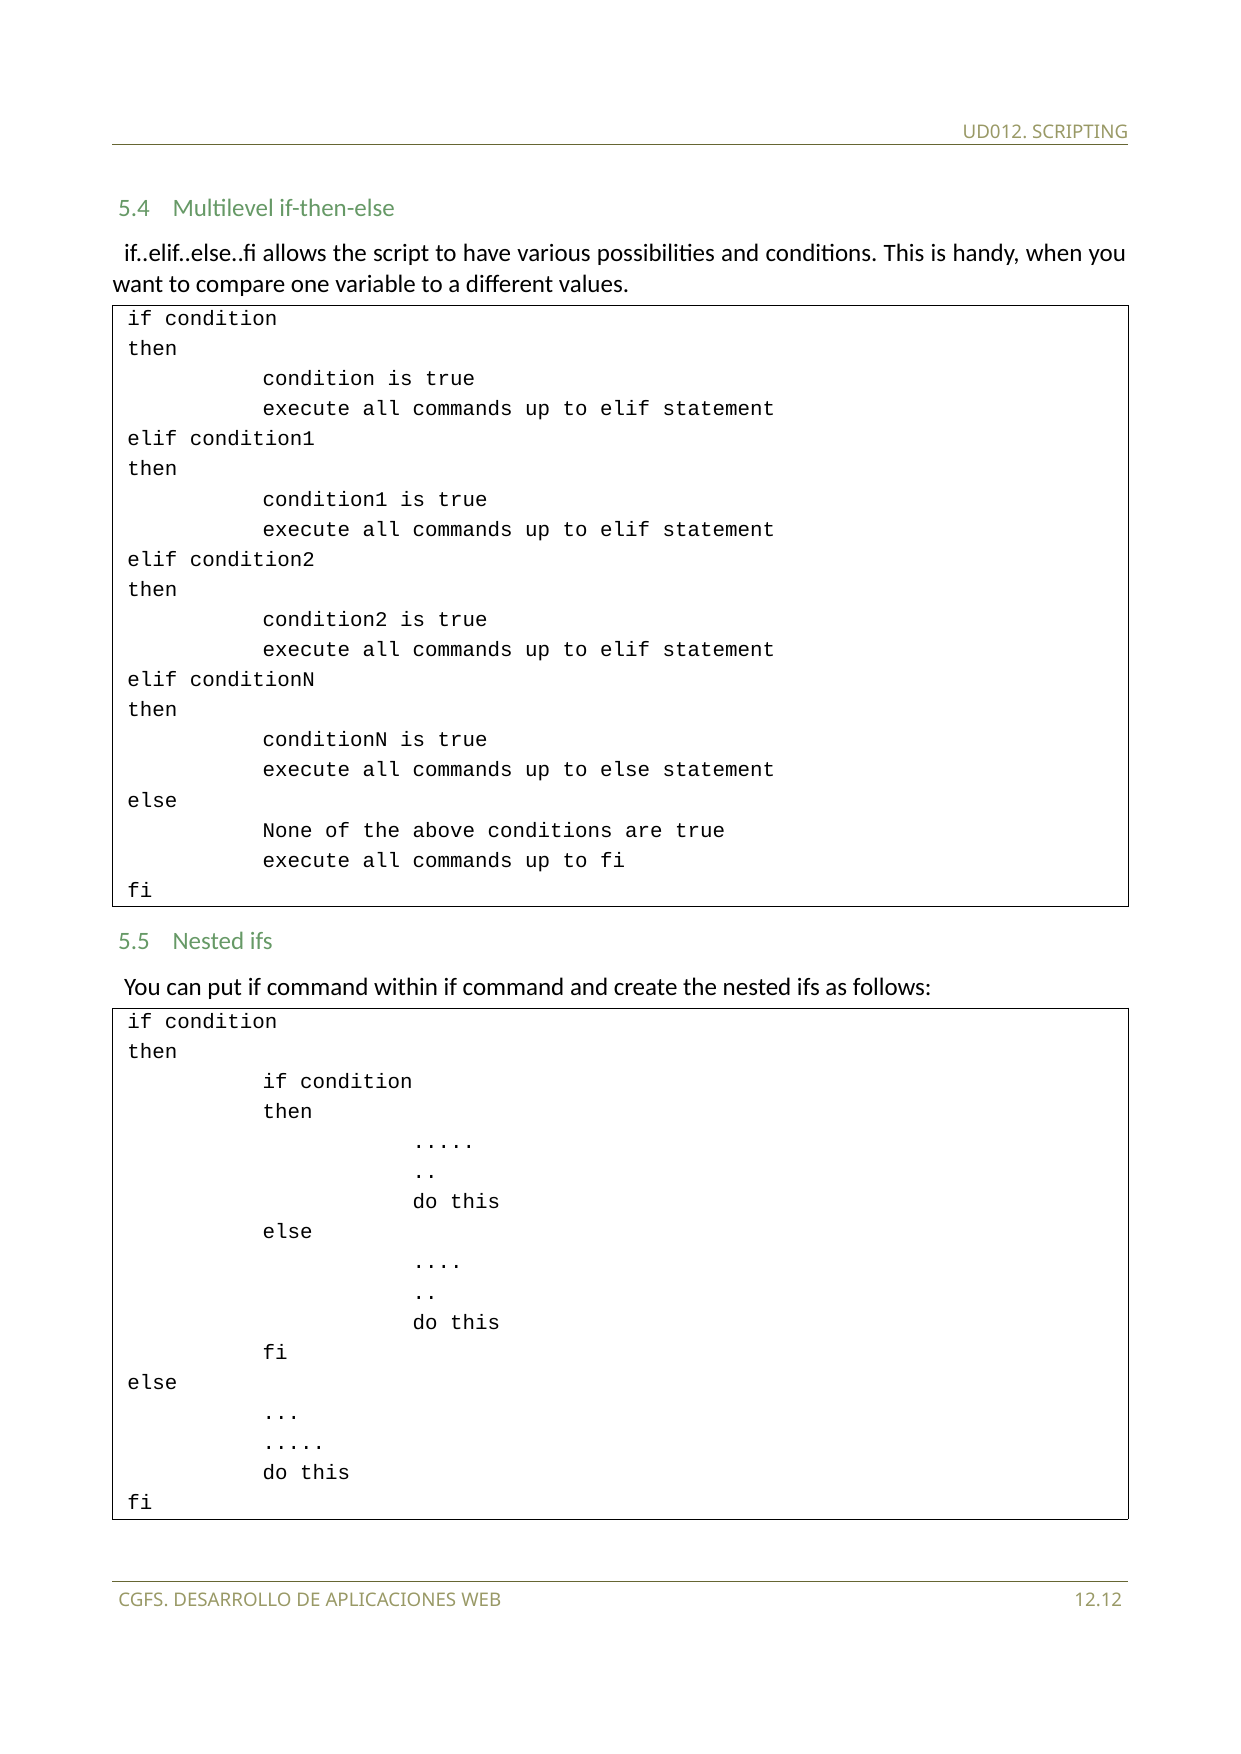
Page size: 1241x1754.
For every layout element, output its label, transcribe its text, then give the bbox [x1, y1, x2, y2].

text then [113, 1098, 1128, 1125]
text execute all commands up to elif statement [113, 636, 1128, 663]
subtitle Multilevel if-then-else [112, 192, 1128, 223]
text condition1 is true [113, 486, 1128, 512]
text then [113, 696, 1128, 723]
text else [113, 787, 1128, 813]
text ..... [113, 1128, 1128, 1155]
text .... [113, 1248, 1128, 1275]
text condition2 is true [113, 606, 1128, 633]
text .. [113, 1158, 1128, 1185]
text if condition [113, 306, 1128, 332]
text execute all commands up to fi [113, 847, 1128, 873]
text then [113, 1038, 1128, 1064]
text fi [113, 1339, 1128, 1366]
text elif condition2 [113, 546, 1128, 572]
text condition is true [113, 365, 1128, 392]
text do this [113, 1188, 1128, 1215]
text else [113, 1218, 1128, 1245]
text then [113, 455, 1128, 482]
text if..elif..else..fi allows the script to have various possibilities and conditions. This is handy, when you want to compare one variable to a different values. [112, 237, 1128, 298]
text ... [113, 1399, 1128, 1426]
subtitle Nested ifs [112, 925, 1128, 956]
text do this [113, 1309, 1128, 1335]
text None of the above conditions are true [113, 817, 1128, 843]
text execute all commands up to else statement [113, 756, 1128, 783]
text else [113, 1369, 1128, 1396]
text elif conditionN [113, 666, 1128, 693]
text ..... [113, 1429, 1128, 1456]
text if condition [113, 1009, 1128, 1034]
text execute all commands up to elif statement [113, 516, 1128, 542]
text elif condition1 [113, 425, 1128, 452]
text .. [113, 1279, 1128, 1305]
text conditionN is true [113, 726, 1128, 753]
text if condition [113, 1068, 1128, 1094]
text fi [113, 1489, 1128, 1519]
text fi [113, 877, 1128, 906]
text You can put if command within if command and create the nested ifs as follows: [112, 971, 1128, 1001]
text do this [113, 1459, 1128, 1486]
text then [113, 335, 1128, 362]
text execute all commands up to elif statement [113, 395, 1128, 422]
text then [113, 576, 1128, 602]
